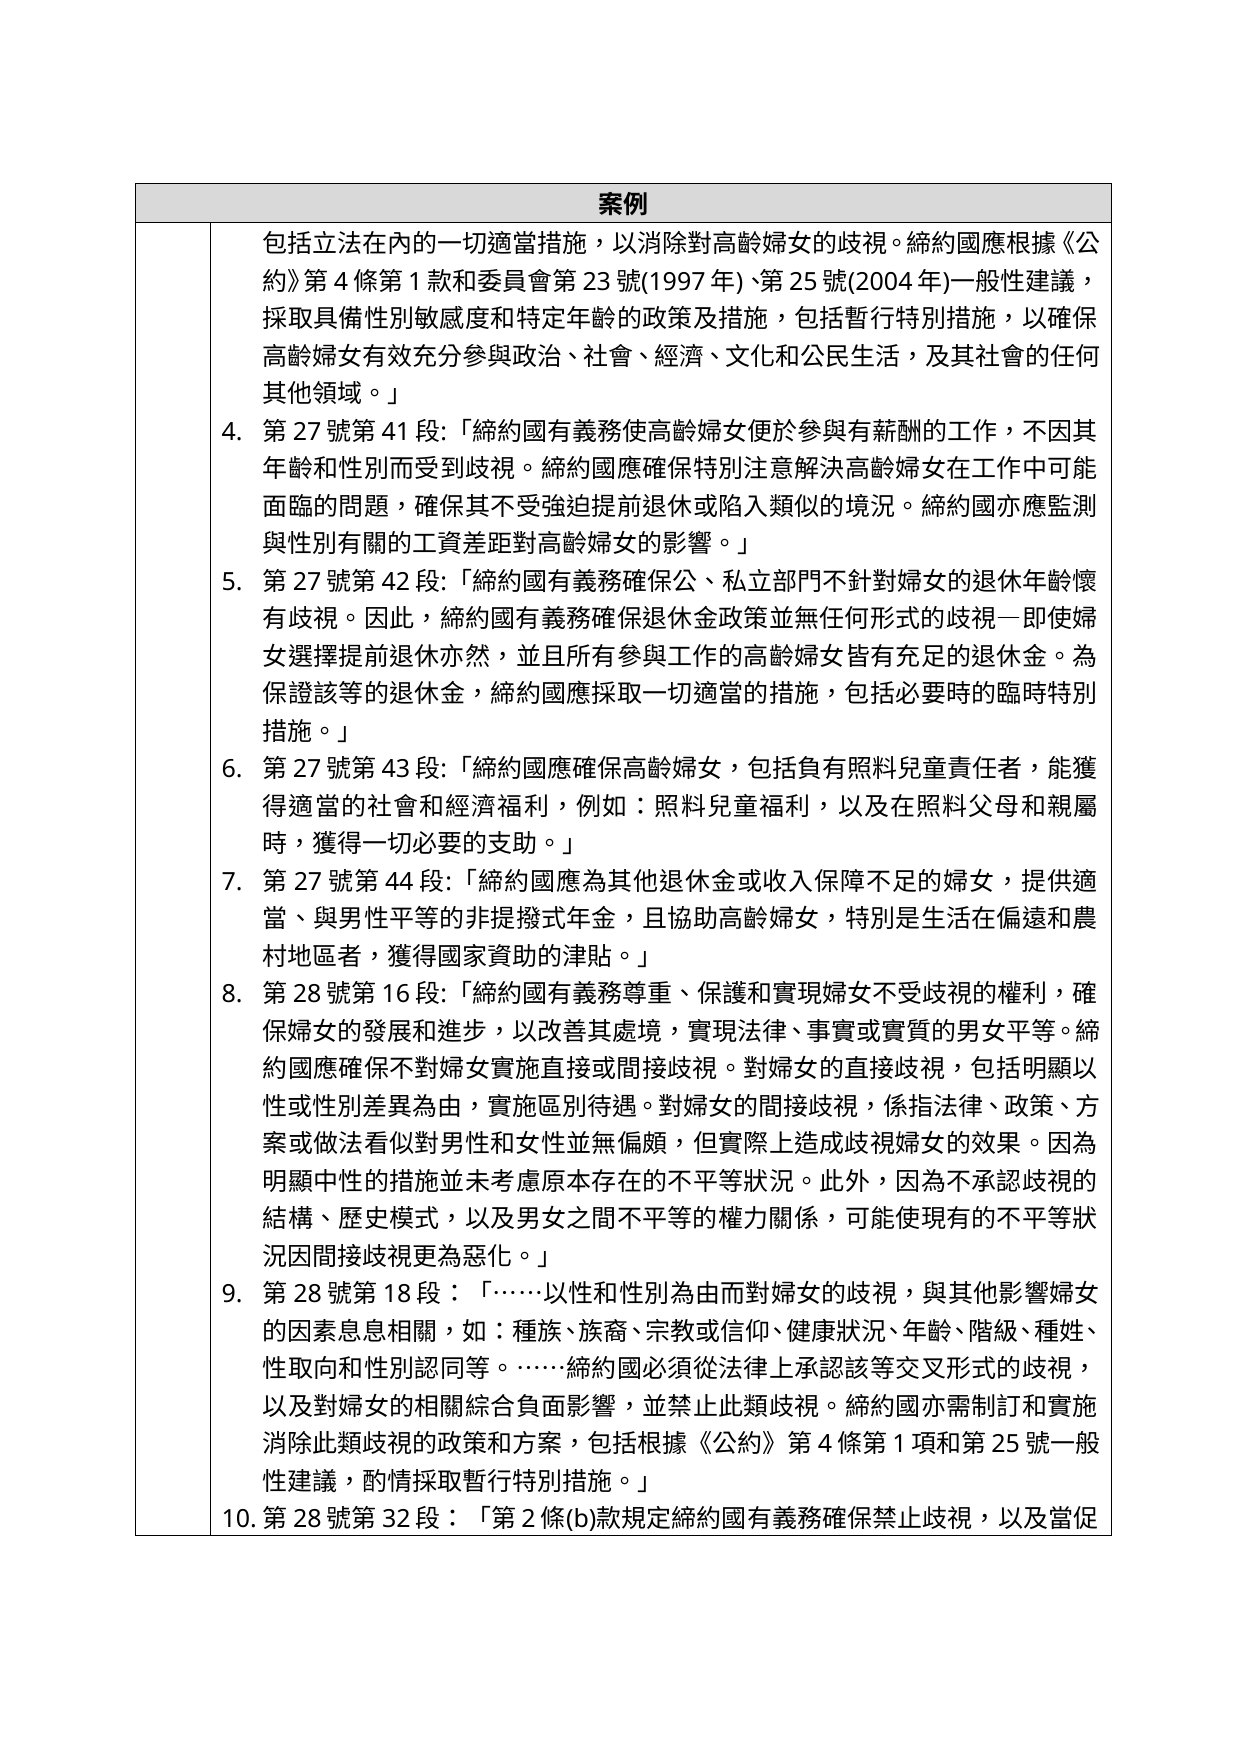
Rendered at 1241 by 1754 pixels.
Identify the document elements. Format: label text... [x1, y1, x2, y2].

table_header 案例 [136, 184, 1111, 222]
table_cell 包括立法在內的一切適當措施，以消除對高齡婦女的歧視。締約國應根據《公約》第4條第1款和委員會第23號(1997年)、第25號(2004年)一般性建議，採取具備性別敏感度和特定年齡的政策及措施，包括暫行特別措施，以確保高齡婦女有效充分參與政治、社會、經濟、文化和公民生活，及其社會的任何其他領域。」 第27號第41段:「締約國有義務使高齡婦女便於參與有薪酬的工作，不因其年齡和性別而受到歧視。締約國應確保特別注意解決高齡婦女在工作中可能面臨的問題，確保其不受強迫提前退休或陷入類似的境況。締約國亦應監測與性別有關的工資差距對高齡婦女的影響。」 第27號第42段:「締約國有義務確保公、私立部門不針對婦女的退休年齡懷有歧視。因此，締約國有義務確保退休金政策並無任何形式的歧視―即使婦女選擇提前退休亦然，並且所有參與工作的高齡婦女皆有充足的退休金。為保證該等的退休金，締約國應採取一切適當的措施，包括必要時的臨時特別措施。」 第27號第43段:「締約國應確保高齡婦女，包括負有照料兒童責任者，能獲得適當的社會和經濟福利，例如：照料兒童福利，以及在照料父母和親屬時，獲得一切必要的支助。」 第27號第44段:「締約國應為其他退休金或收入保障不足的婦女，提供適當、與男性平等的非提撥式年金，且協助高齡婦女，特別是生活在偏遠和農村地區者，獲得國家資助的津貼。」 第28號第16段:「締約國有義務尊重、保護和實現婦女不受歧視的權利，確保婦女的發展和進步，以改善其處境，實現法律、事實或實質的男女平等。締約國應確保不對婦女實施直接或間接歧視。對婦女的直接歧視，包括明顯以性或性別差異為由，實施區別待遇。對婦女的間接歧視，係指法律、政策、方案或做法看似對男性和女性並無偏頗，但實際上造成歧視婦女的效果。因為明顯中性的措施並未考慮原本存在的不平等狀況。此外，因為不承認歧視的結構、歷史模式，以及男女之間不平等的權力關係，可能使現有的不平等狀況因間接歧視更為惡化。」 第28號第18段：「……以性和性別為由而對婦女的歧視，與其他影響婦女的因素息息相關，如：種族、族裔、宗教或信仰、健康狀況、年齡、階級、種姓、性取向和性別認同等。……締約國必須從法律上承認該等交叉形式的歧視，以及對婦女的相關綜合負面影響，並禁止此類歧視。締約國亦需制訂和實施消除此類歧視的政策和方案，包括根據《公約》第4條第1項和第25號一般性建議，酌情採取暫行特別措施。」 第28號第32段：「第2條(b)款規定締約國有義務確保禁止歧視，以及當促 [211, 223, 1111, 1535]
table_cell [136, 223, 210, 1535]
